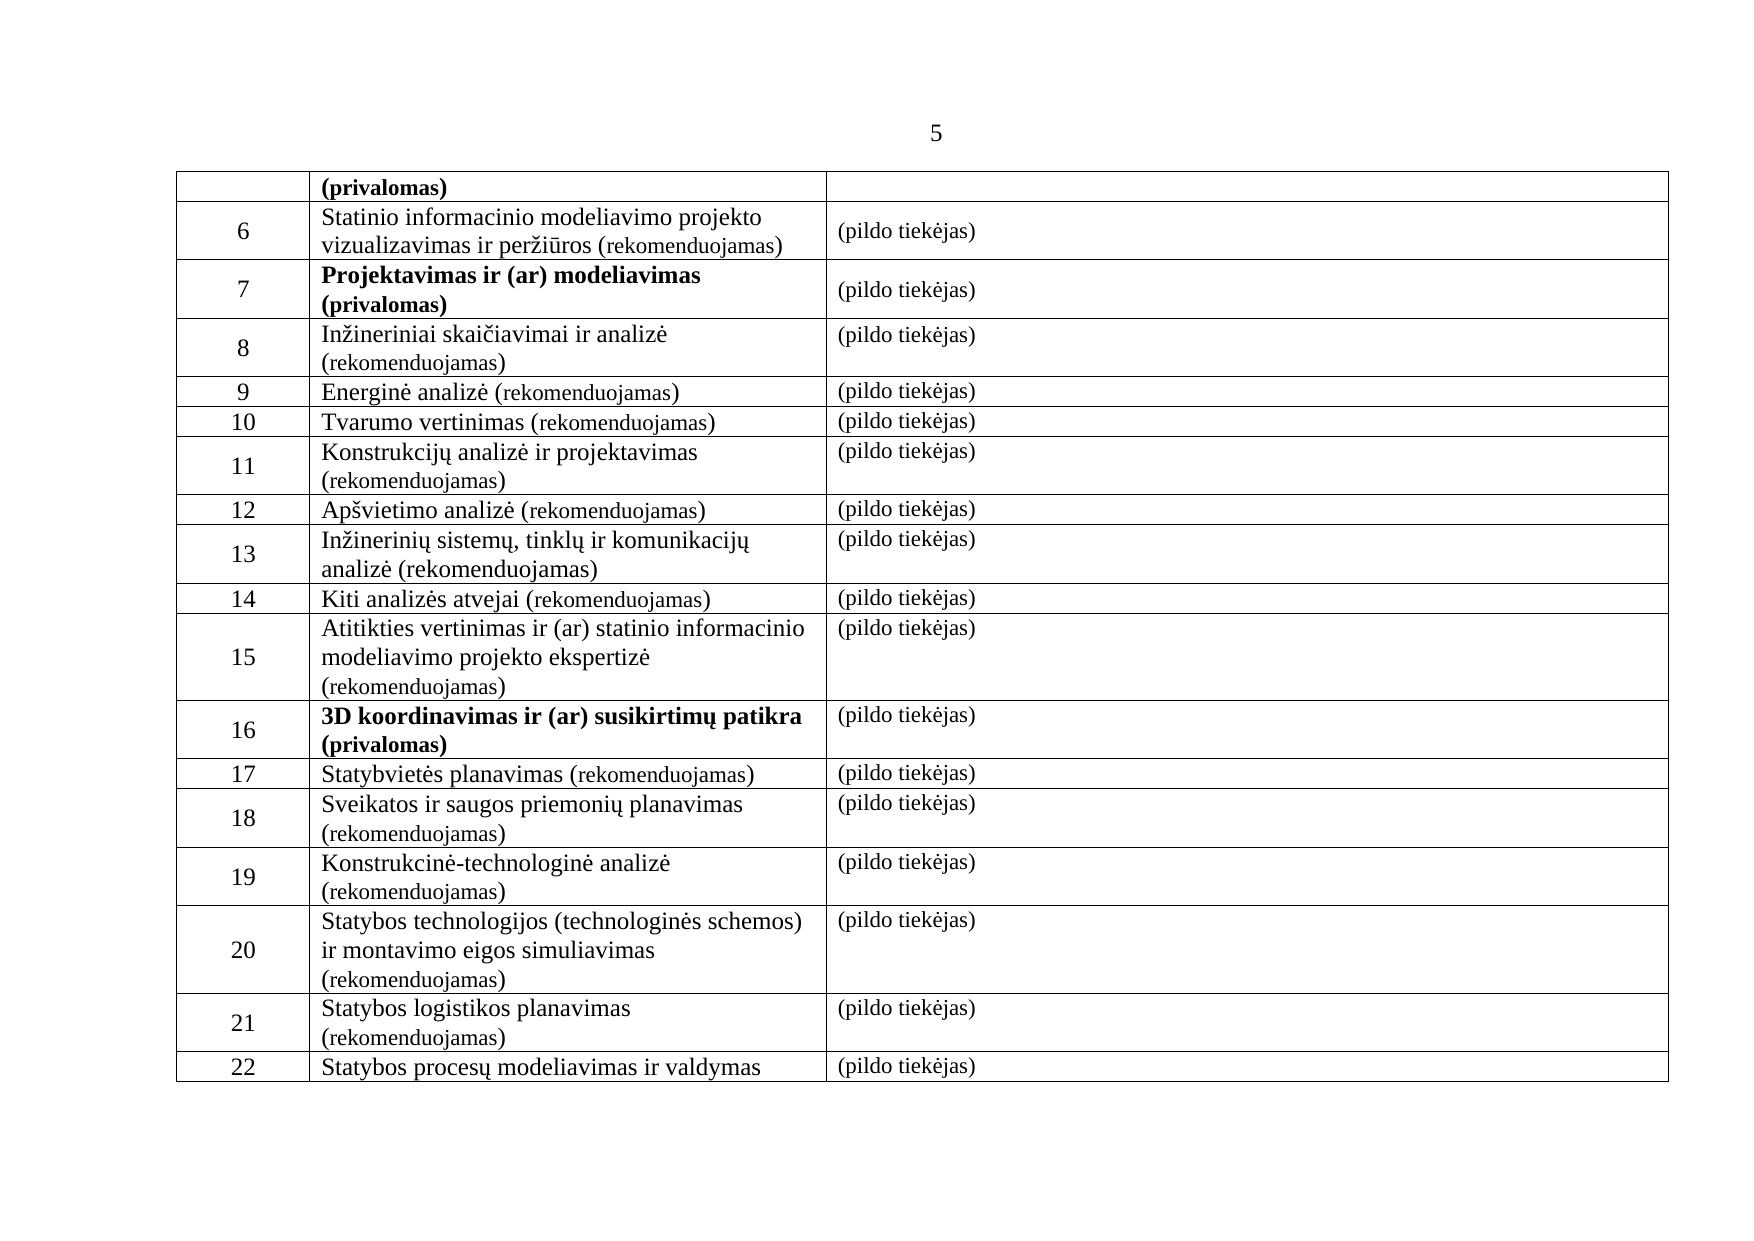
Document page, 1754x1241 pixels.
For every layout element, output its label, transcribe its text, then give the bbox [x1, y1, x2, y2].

table_cell [1669, 436, 1673, 494]
table_cell Statybvietės planavimas (rekomenduojamas) [310, 759, 826, 788]
table_cell 12 [177, 495, 309, 524]
table_cell 7 [177, 260, 309, 318]
table_cell Statybos procesų modeliavimas ir valdymas [310, 1052, 826, 1081]
table_cell [177, 172, 309, 201]
table_cell Apšvietimo analizė (rekomenduojamas) [310, 495, 826, 524]
table_cell [1669, 524, 1673, 583]
table_cell [1669, 847, 1673, 905]
table_cell 21 [177, 994, 309, 1051]
table_cell Konstrukcijų analizė ir projektavimas (rekomenduojamas) [310, 437, 826, 494]
table_cell 17 [177, 759, 309, 788]
table_cell (pildo tiekėjas) [827, 994, 1668, 1051]
table_cell 6 [177, 202, 309, 259]
table_cell (pildo tiekėjas) [827, 848, 1668, 905]
table_cell [1669, 406, 1673, 436]
table_cell 16 [177, 701, 309, 758]
table_cell [1669, 758, 1673, 788]
table_cell [1669, 494, 1673, 524]
table_cell Statybos logistikos planavimas (rekomenduojamas) [310, 994, 826, 1051]
table_cell 20 [177, 906, 309, 992]
table_cell (privalomas) [310, 172, 826, 201]
table_cell (pildo tiekėjas) [827, 495, 1668, 524]
table_cell (pildo tiekėjas) [827, 701, 1668, 758]
table_cell Statybos technologijos (technologinės schemos) ir montavimo eigos simuliavimas (rekomenduojamas) [310, 906, 826, 992]
table_cell (pildo tiekėjas) [827, 759, 1668, 788]
table_cell [1669, 318, 1673, 376]
table_cell Statinio informacinio modeliavimo projekto vizualizavimas ir peržiūros (rekomenduojamas) [310, 202, 826, 259]
table_cell 14 [177, 584, 309, 612]
table_cell 22 [177, 1052, 309, 1081]
table_cell [1669, 171, 1673, 201]
table_cell Energinė analizė (rekomenduojamas) [310, 377, 826, 406]
table_cell (pildo tiekėjas) [827, 319, 1668, 376]
table_cell 9 [177, 377, 309, 406]
table_cell Inžineriniai skaičiavimai ir analizė (rekomenduojamas) [310, 319, 826, 376]
table_cell 3D koordinavimas ir (ar) susikirtimų patikra (privalomas) [310, 701, 826, 758]
table_cell [1669, 788, 1673, 847]
table_cell (pildo tiekėjas) [827, 260, 1668, 318]
table_cell [1669, 700, 1673, 758]
table_cell (pildo tiekėjas) [827, 1052, 1668, 1081]
table_cell 11 [177, 437, 309, 494]
table_cell 18 [177, 789, 309, 847]
table_cell [1669, 376, 1673, 406]
table_cell [1669, 1051, 1673, 1081]
table_cell [1669, 613, 1673, 700]
table_cell 15 [177, 614, 309, 700]
table_cell Sveikatos ir saugos priemonių planavimas (rekomenduojamas) [310, 789, 826, 847]
table_cell Tvarumo vertinimas (rekomenduojamas) [310, 407, 826, 436]
table_cell (pildo tiekėjas) [827, 202, 1668, 259]
table_cell [1669, 905, 1673, 992]
table_cell 8 [177, 319, 309, 376]
table_cell 10 [177, 407, 309, 436]
table_cell (pildo tiekėjas) [827, 906, 1668, 992]
table_cell (pildo tiekėjas) [827, 789, 1668, 847]
table_cell [1669, 583, 1673, 612]
table_cell [1669, 201, 1673, 259]
table_cell (pildo tiekėjas) [827, 525, 1668, 583]
table_cell Inžinerinių sistemų, tinklų ir komunikacijų analizė (rekomenduojamas) [310, 525, 826, 583]
table_cell (pildo tiekėjas) [827, 377, 1668, 406]
table_cell Konstrukcinė-technologinė analizė (rekomenduojamas) [310, 848, 826, 905]
table_cell [1669, 993, 1673, 1051]
table_cell Atitikties vertinimas ir (ar) statinio informacinio modeliavimo projekto ekspertizė (rekomenduojamas) [310, 614, 826, 700]
table_cell Kiti analizės atvejai (rekomenduojamas) [310, 584, 826, 612]
table_cell [1669, 259, 1673, 318]
table_cell 13 [177, 525, 309, 583]
table_cell (pildo tiekėjas) [827, 437, 1668, 494]
table_cell (pildo tiekėjas) [827, 407, 1668, 436]
table_cell Projektavimas ir (ar) modeliavimas (privalomas) [310, 260, 826, 318]
table_cell [827, 172, 1668, 201]
table_cell (pildo tiekėjas) [827, 614, 1668, 700]
table_cell (pildo tiekėjas) [827, 584, 1668, 612]
table_cell 19 [177, 848, 309, 905]
